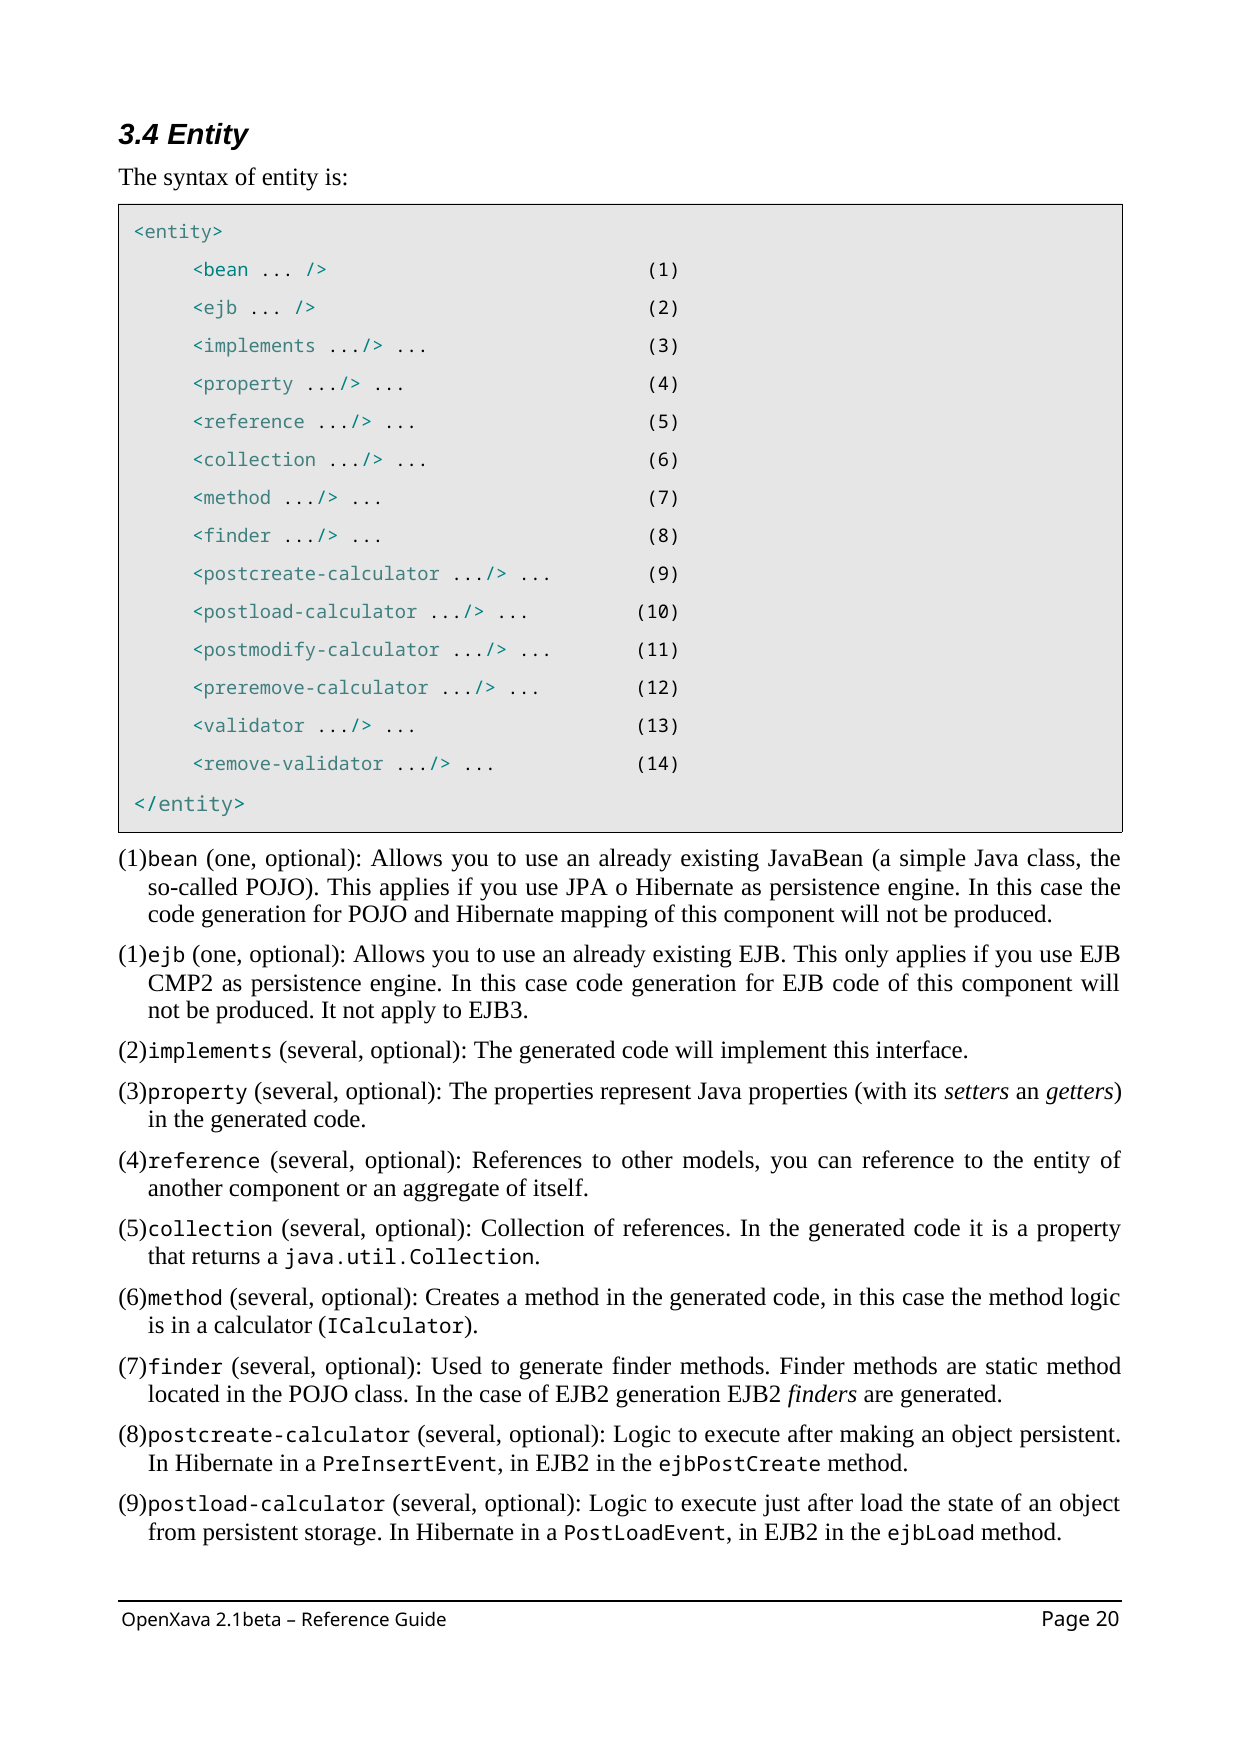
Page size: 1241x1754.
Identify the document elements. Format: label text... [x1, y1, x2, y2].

text The syntax of entity is: [118, 163, 1122, 191]
text <bean ... /> (1) [119, 242, 1122, 279]
text <collection .../> ... (6) [119, 432, 1122, 470]
text <ejb ... /> (2) [119, 279, 1122, 318]
list property (several, optional): The properties represent Java properties (with its setters an getters) in the generated code. [118, 1077, 1122, 1133]
text <validator .../> ... (13) [119, 698, 1122, 736]
list collection (several, optional): Collection of references. In the generated code it is a property that returns a java.util.Collection. [118, 1214, 1122, 1271]
text <finder .../> ... (8) [119, 508, 1122, 546]
text <reference .../> ... (5) [119, 394, 1122, 432]
text <remove-validator .../> ... (14) [119, 736, 1122, 774]
text <method .../> ... (7) [119, 470, 1122, 508]
list bean (one, optional): Allows you to use an already existing JavaBean (a simple Java class, the so-called POJO). This applies if you use JPA o Hibernate as persistence engine. In this case the code generation for POJO and Hibernate mapping of this component will not be produced. [118, 844, 1122, 928]
text <postload-calculator .../> ... (10) [119, 584, 1122, 622]
subtitle Entity [118, 118, 1122, 151]
text <property .../> ... (4) [119, 356, 1122, 394]
text <postcreate-calculator .../> ... (9) [119, 546, 1122, 584]
text <preremove-calculator .../> ... (12) [119, 660, 1122, 698]
list ejb (one, optional): Allows you to use an already existing EJB. This only applies if you use EJB CMP2 as persistence engine. In this case code generation for EJB code of this component will not be produced. It not apply to EJB3. [118, 941, 1122, 1024]
list postcreate-calculator (several, optional): Logic to execute after making an object persistent. In Hibernate in a PreInsertEvent, in EJB2 in the ejbPostCreate method. [118, 1421, 1122, 1477]
text <postmodify-calculator .../> ... (11) [119, 622, 1122, 660]
list postload-calculator (several, optional): Logic to execute just after load the state of an object from persistent storage. In Hibernate in a PostLoadEvent, in EJB2 in the ejbLoad method. [118, 1489, 1122, 1546]
list implements (several, optional): The generated code will implement this interface. [118, 1037, 1122, 1065]
list finder (several, optional): Used to generate finder methods. Finder methods are static method located in the POJO class. In the case of EJB2 generation EJB2 finders are generated. [118, 1352, 1122, 1408]
text </entity> [119, 774, 1122, 832]
text <entity> [119, 205, 1122, 242]
list method (several, optional): Creates a method in the generated code, in this case the method logic is in a calculator (ICalculator). [118, 1283, 1122, 1340]
list reference (several, optional): References to other models, you can reference to the entity of another component or an aggregate of itself. [118, 1146, 1122, 1202]
text <implements .../> ... (3) [119, 318, 1122, 356]
